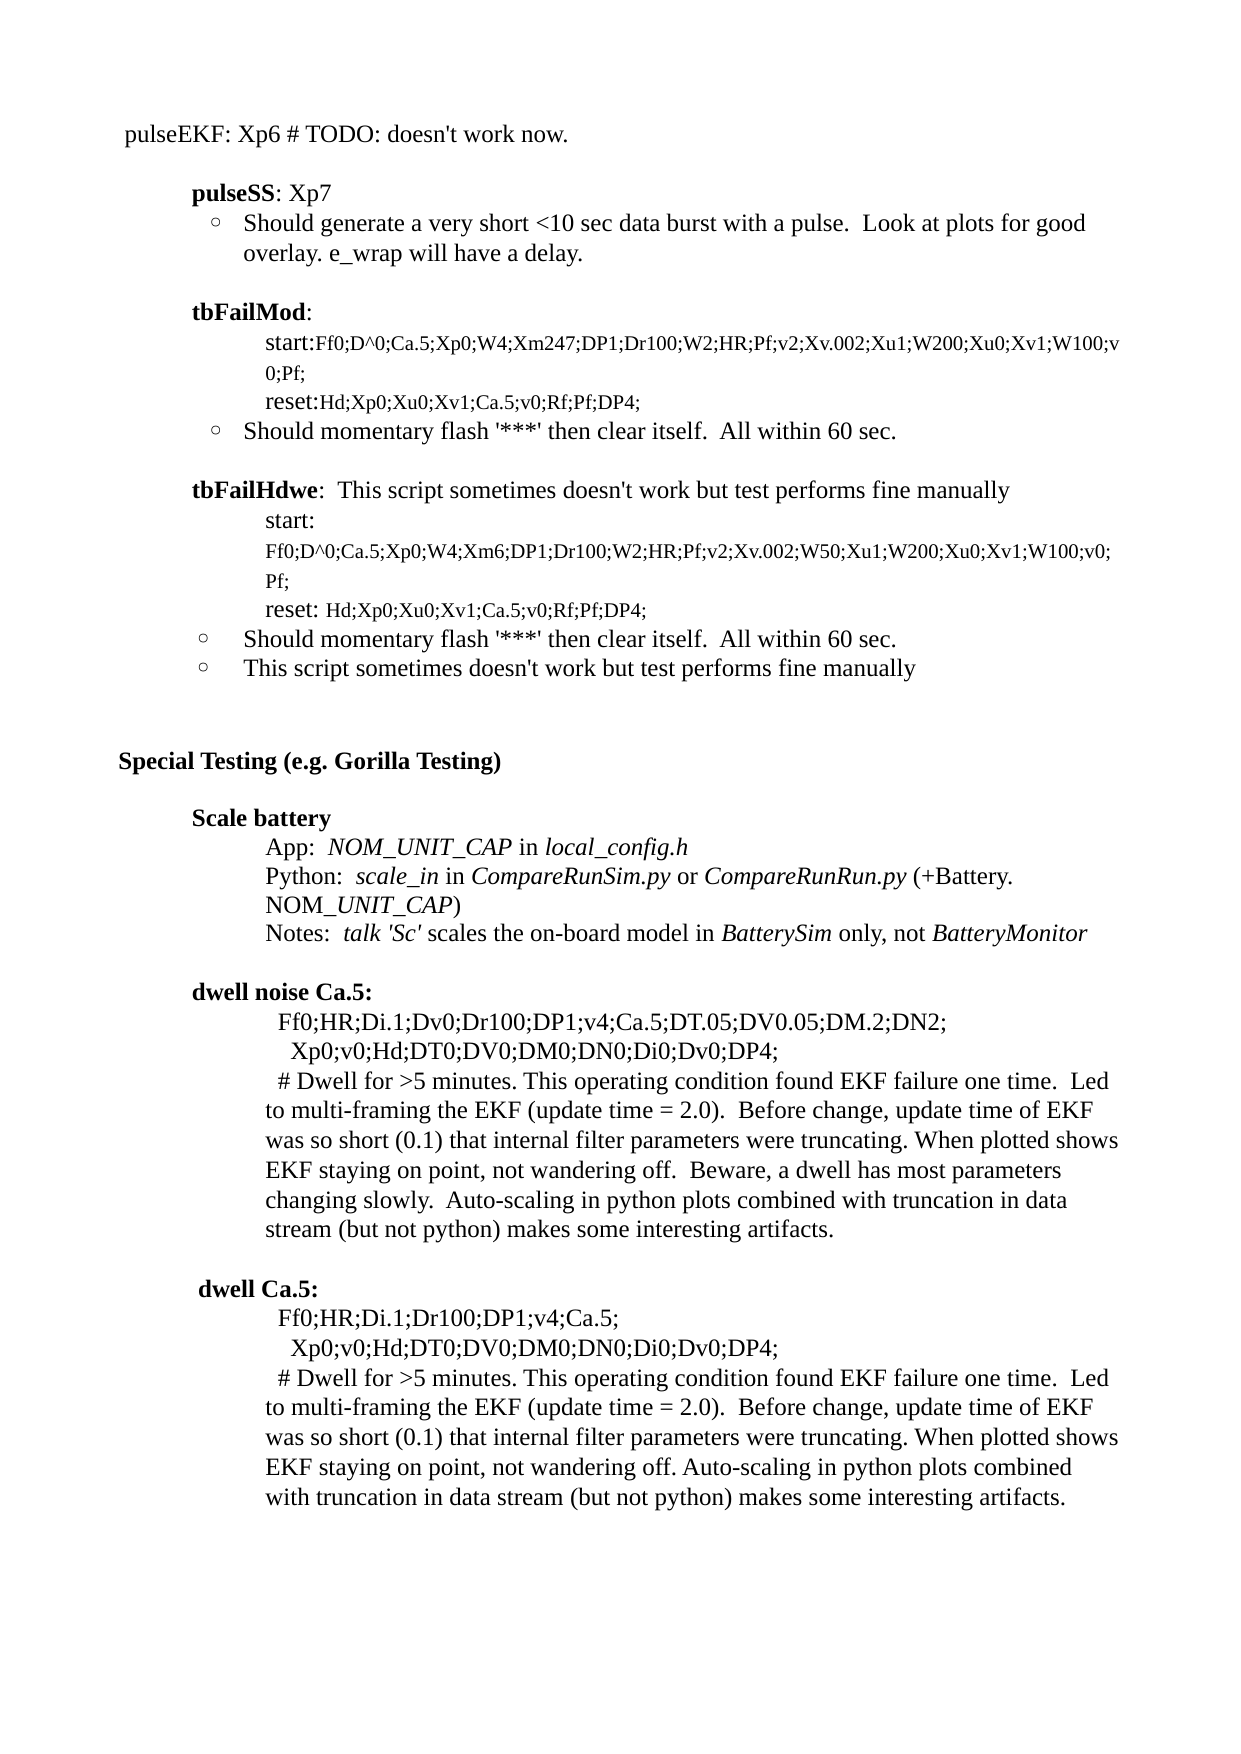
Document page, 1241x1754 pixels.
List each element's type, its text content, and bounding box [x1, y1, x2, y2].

text Ff0;HR;Di.1;Dv0;Dr100;DP1;v4;Ca.5;DT.05;DV0.05;DM.2;DN2; [265, 1006, 1122, 1035]
list This script sometimes doesn't work but test performs fine manually [193, 652, 1122, 682]
list Should momentary flash '***' then clear itself. All within 60 sec. [206, 415, 1122, 445]
text # Dwell for >5 minutes. This operating condition found EKF failure one time. Led to multi-framing the EKF (update time = 2.0). Before change, update time of EKF was so short (0.1) that internal filter parameters were truncating. When plotted shows EKF staying on point, not wandering off. Auto-scaling in python plots combined with truncation in data stream (but not python) makes some interesting artifacts. [265, 1362, 1122, 1510]
text Xp0;v0;Hd;DT0;DV0;DM0;DN0;Di0;Dv0;DP4; [265, 1332, 1122, 1362]
text App: NOM_UNIT_CAP in local_config.h [265, 832, 1122, 861]
list Should generate a very short <10 sec data burst with a pulse. Look at plots for good overlay. e_wrap will have a delay. [206, 207, 1122, 267]
text reset: Hd;Xp0;Xu0;Xv1;Ca.5;v0;Rf;Pf;DP4; [118, 593, 1122, 623]
list Should momentary flash '***' then clear itself. All within 60 sec. [193, 623, 1122, 652]
text Special Testing (e.g. Gorilla Testing) [118, 746, 1122, 775]
text Notes: talk 'Sc' scales the on-board model in BatterySim only, not BatteryMonitor [265, 918, 1122, 976]
text # Dwell for >5 minutes. This operating condition found EKF failure one time. Led to multi-framing the EKF (update time = 2.0). Before change, update time of EKF was so short (0.1) that internal filter parameters were truncating. When plotted shows EKF staying on point, not wandering off. Beware, a dwell has most parameters changing slowly. Auto-scaling in python plots combined with truncation in data stream (but not python) makes some interesting artifacts. [265, 1065, 1122, 1243]
text Scale battery [192, 803, 1122, 832]
text start: Ff0;D^0;Ca.5;Xp0;W4;Xm6;DP1;Dr100;W2;HR;Pf;v2;Xv.002;W50;Xu1;W200;Xu0;Xv1;W100;v0;Pf; [265, 504, 1122, 593]
text reset:Hd;Xp0;Xu0;Xv1;Ca.5;v0;Rf;Pf;DP4; [118, 385, 1122, 415]
text dwell noise Ca.5: [118, 976, 1122, 1006]
text Ff0;HR;Di.1;Dr100;DP1;v4;Ca.5; [265, 1302, 1122, 1332]
text start:Ff0;D^0;Ca.5;Xp0;W4;Xm247;DP1;Dr100;W2;HR;Pf;v2;Xv.002;Xu1;W200;Xu0;Xv1;W100;v0;Pf; [265, 326, 1122, 385]
text tbFailHdwe: This script sometimes doesn't work but test performs fine manually [118, 474, 1122, 504]
text pulseEKF: Xp6 # TODO: doesn't work now. [118, 118, 1122, 148]
text Xp0;v0;Hd;DT0;DV0;DM0;DN0;Di0;Dv0;DP4; [265, 1035, 1122, 1065]
text tbFailMod: [118, 296, 1122, 326]
text pulseSS: Xp7 [118, 177, 1122, 207]
text dwell Ca.5: [192, 1273, 1122, 1302]
text Python: scale_in in CompareRunSim.py or CompareRunRun.py (+Battery. NOM_UNIT_CAP) [265, 861, 1122, 918]
